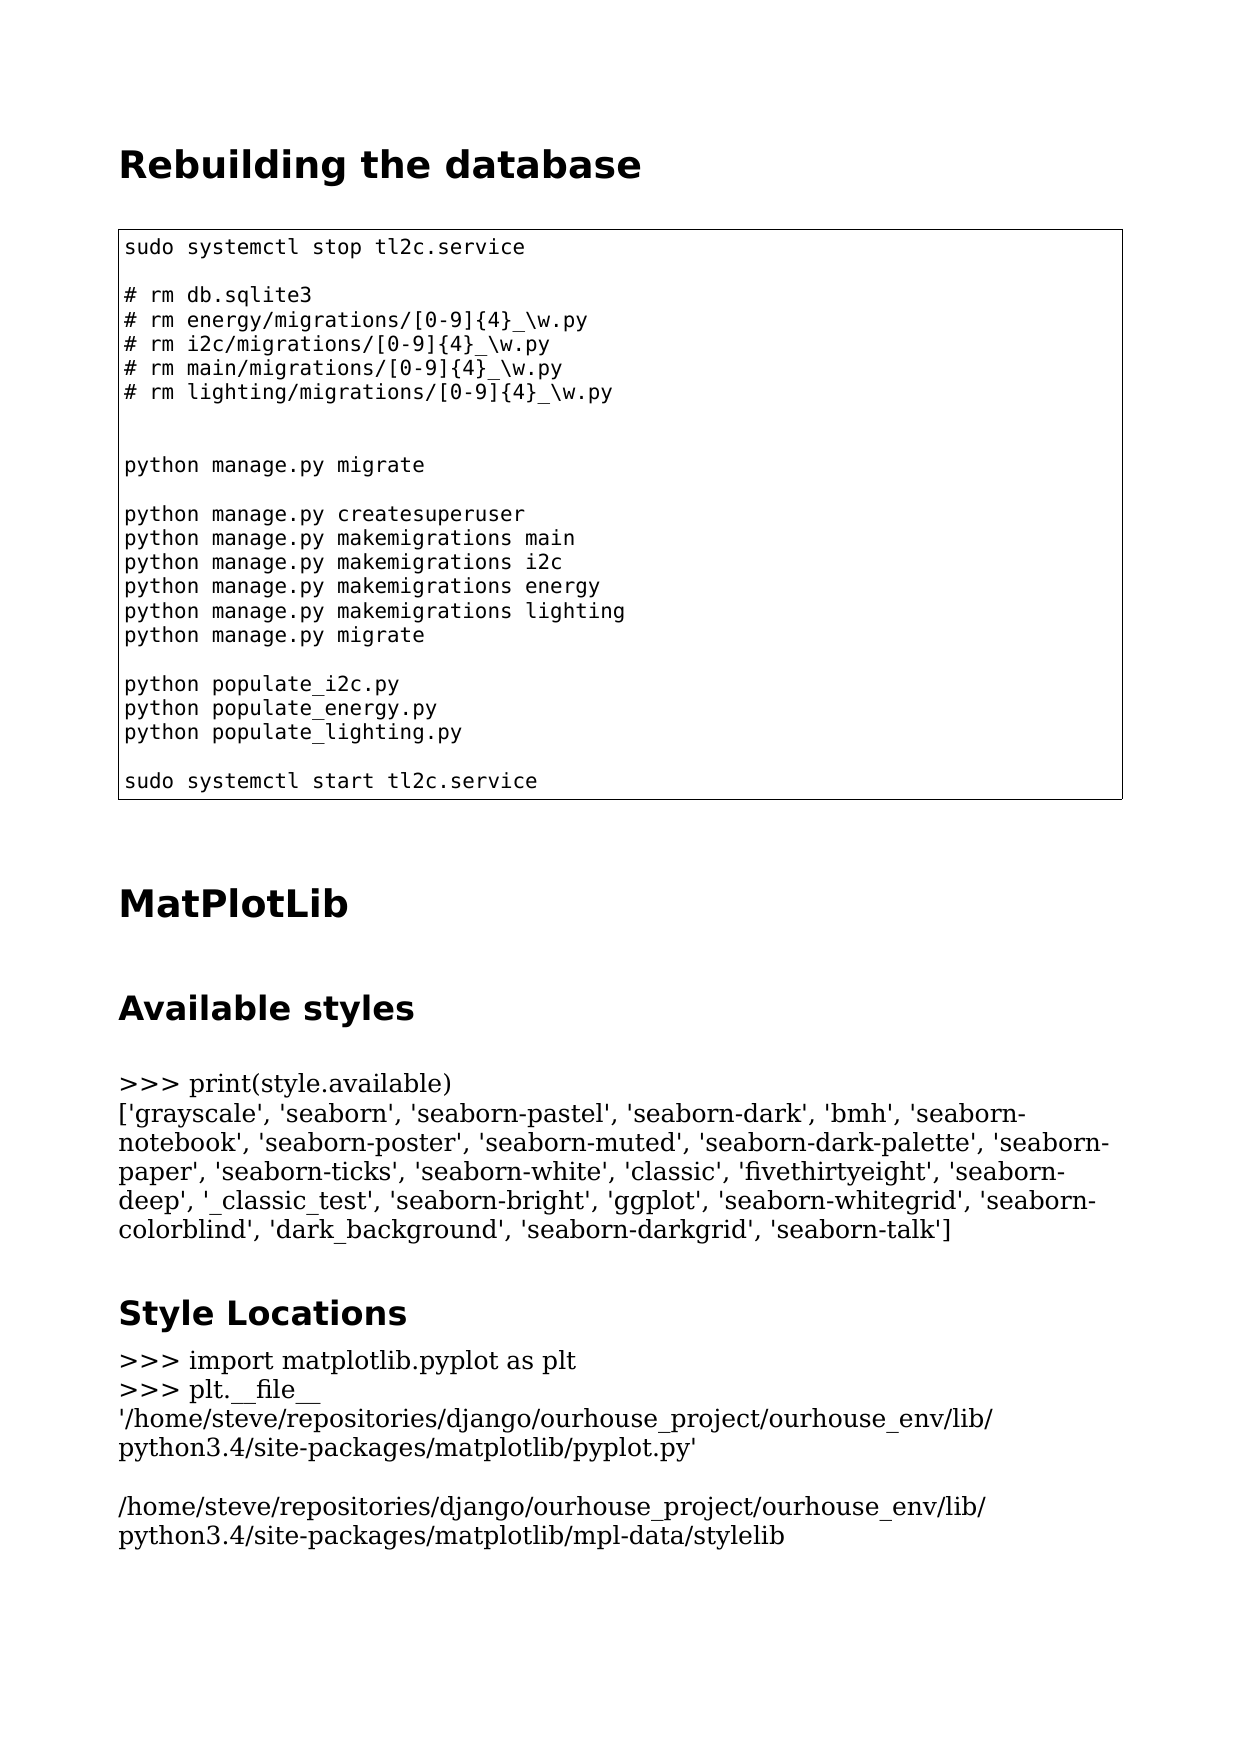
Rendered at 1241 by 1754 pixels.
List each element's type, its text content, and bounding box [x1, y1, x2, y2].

subtitle Available styles [118, 989, 1122, 1028]
subtitle Style Locations [118, 1294, 1122, 1334]
subtitle MatPlotLib [118, 882, 1122, 926]
text '/home/steve/repositories/django/ourhouse_project/ourhouse_env/lib/python3.4/site-packages/matplotlib/pyplot.py' [118, 1404, 1122, 1463]
text >>> plt.__file__ [118, 1375, 1122, 1404]
text /home/steve/repositories/django/ourhouse_project/ourhouse_env/lib/python3.4/site-packages/matplotlib/mpl-data/stylelib [118, 1492, 1122, 1550]
text ['grayscale', 'seaborn', 'seaborn-pastel', 'seaborn-dark', 'bmh', 'seaborn-notebook', 'seaborn-poster', 'seaborn-muted', 'seaborn-dark-palette', 'seaborn-paper', 'seaborn-ticks', 'seaborn-white', 'classic', 'fivethirtyeight', 'seaborn-deep', '_classic_test', 'seaborn-bright', 'ggplot', 'seaborn-whitegrid', 'seaborn-colorblind', 'dark_background', 'seaborn-darkgrid', 'seaborn-talk'] [118, 1099, 1122, 1244]
table_header sudo systemctl stop tl2c.service # rm db.sqlite3 # rm energy/migrations/[0-9]{4}_\w.py # rm i2c/migrations/[0-9]{4}_\w.py # rm main/migrations/[0-9]{4}_\w.py # rm lighting/migrations/[0-9]{4}_\w.py python manage.py migrate python manage.py createsuperuser python manage.py makemigrations main python manage.py makemigrations i2c python manage.py makemigrations energy python manage.py makemigrations lighting python manage.py migrate python populate_i2c.py python populate_energy.py python populate_lighting.py sudo systemctl start tl2c.service [119, 230, 1122, 799]
text >>> print(style.available) [118, 1069, 1122, 1099]
text >>> import matplotlib.pyplot as plt [118, 1346, 1122, 1375]
subtitle Rebuilding the database [118, 143, 1122, 187]
